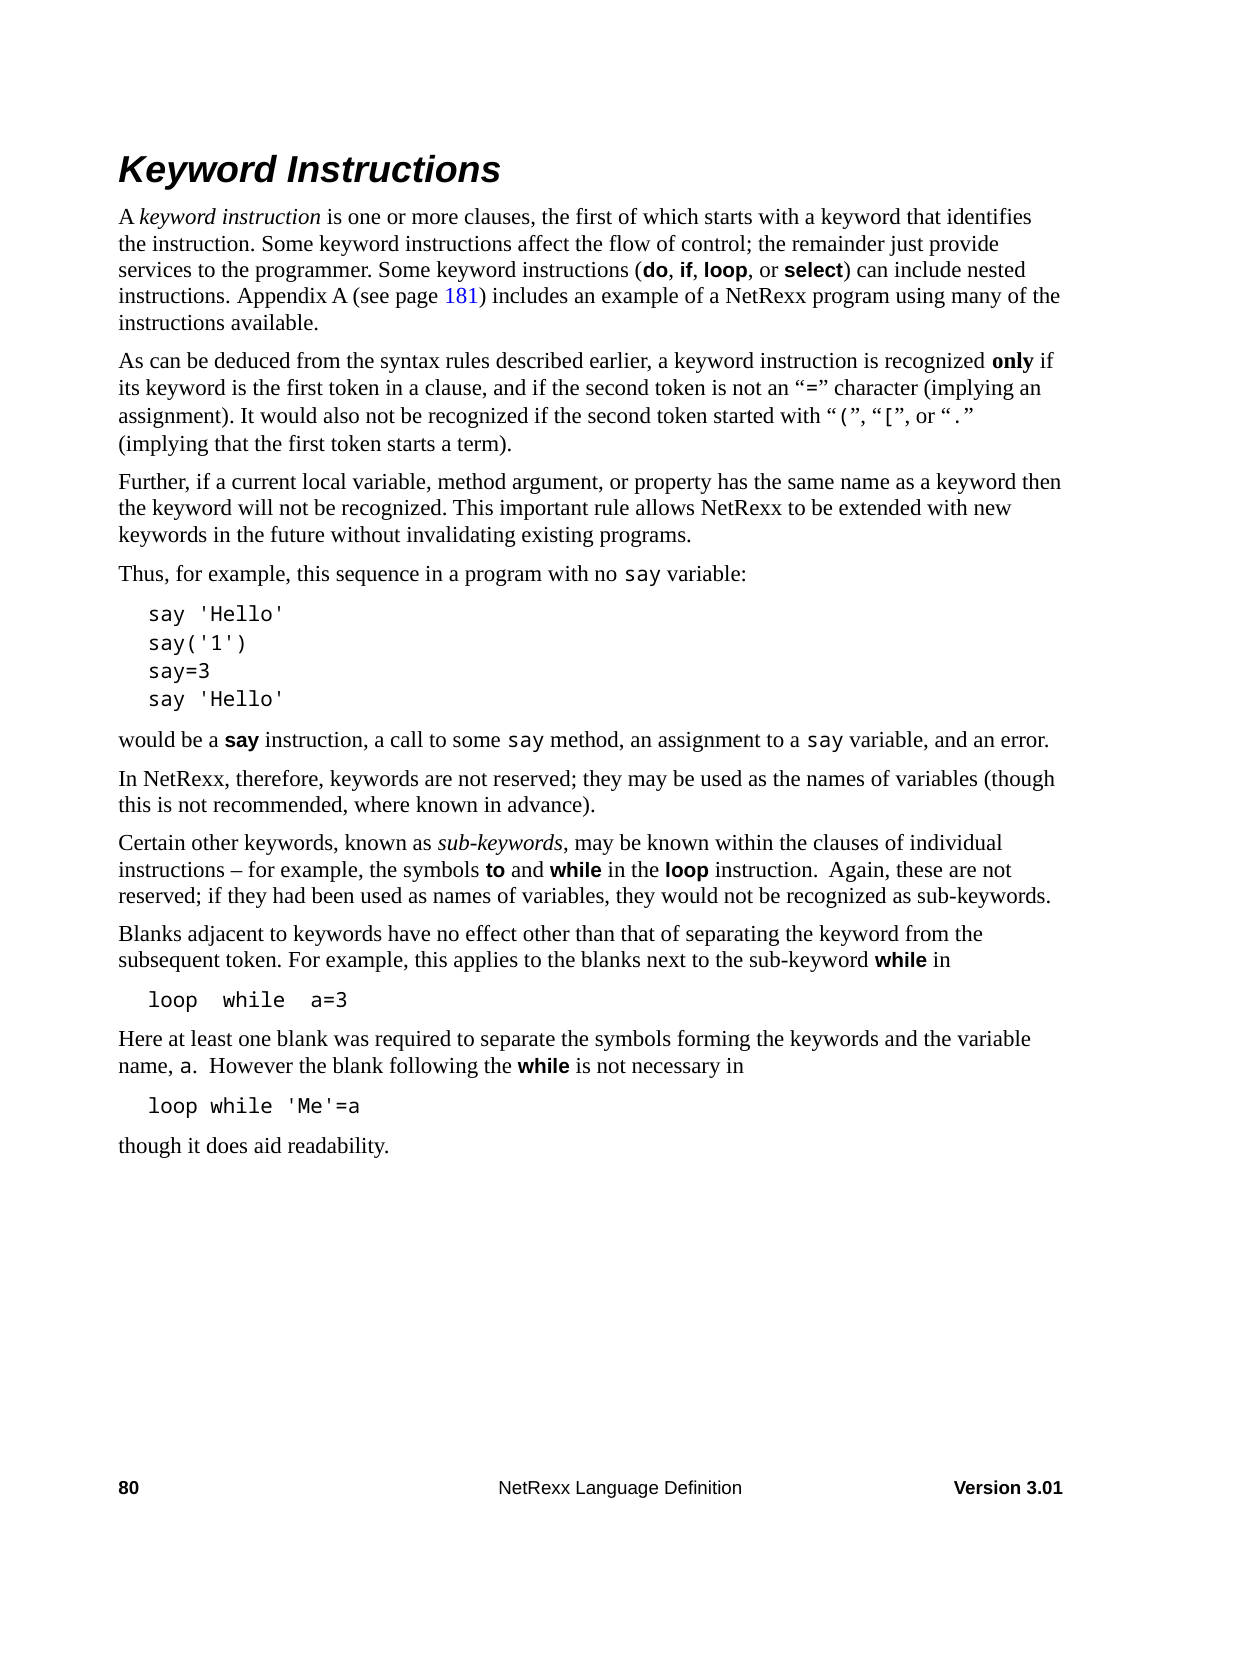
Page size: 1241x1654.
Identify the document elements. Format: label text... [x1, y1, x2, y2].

text As can be deduced from the syntax rules described earlier, a keyword instruction is recognized only if its keyword is the first token in a clause, and if the second token is not an “=” character (implying an assignment). It would also not be recognized if the second token started with “(”, “[”, or “.” (implying that the first token starts a term). [118, 347, 1063, 456]
text Thus, for example, this sequence in a program with no say variable: [118, 559, 1063, 587]
text would be a say instruction, a call to some say method, an assignment to a say variable, and an error. [118, 725, 1063, 753]
text Here at least one blank was required to separate the symbols forming the keywords and the variable name, a. However the blank following the while is not necessary in [118, 1025, 1063, 1080]
text loop while 'Me'=a [148, 1091, 1063, 1120]
text Certain other keywords, known as sub-keywords, may be known within the clauses of individual instructions – for example, the symbols to and while in the loop instruction. Again, these are not reserved; if they had been used as names of variables, they would not be recognized as sub-keywords. [118, 829, 1063, 908]
text say 'Hello' say('1') say=3 say 'Hello' [148, 599, 1063, 713]
text loop while a=3 [148, 985, 1063, 1013]
text In NetRexx, therefore, keywords are not reserved; they may be used as the names of variables (though this is not recommended, where known in advance). [118, 765, 1063, 818]
text Further, if a current local variable, method argument, or property has the same name as a keyword then the keyword will not be recognized. This important rule allows NetRexx to be extended with new keywords in the future without invalidating existing programs. [118, 468, 1063, 547]
text though it does aid readability. [118, 1132, 1063, 1158]
text A keyword instruction is one or more clauses, the first of which starts with a keyword that identifies the instruction. Some keyword instructions affect the flow of control; the remainder just provide services to the programmer. Some keyword instructions (do, if, loop, or select) can include nested instructions. Appendix A (see page 175) includes an example of a NetRexx program using many of the instructions available. [118, 203, 1063, 335]
subtitle Keyword Instructions [118, 148, 1063, 191]
text Blanks adjacent to keywords have no effect other than that of separating the keyword from the subsequent token. For example, this applies to the blanks next to the sub-keyword while in [118, 920, 1063, 973]
